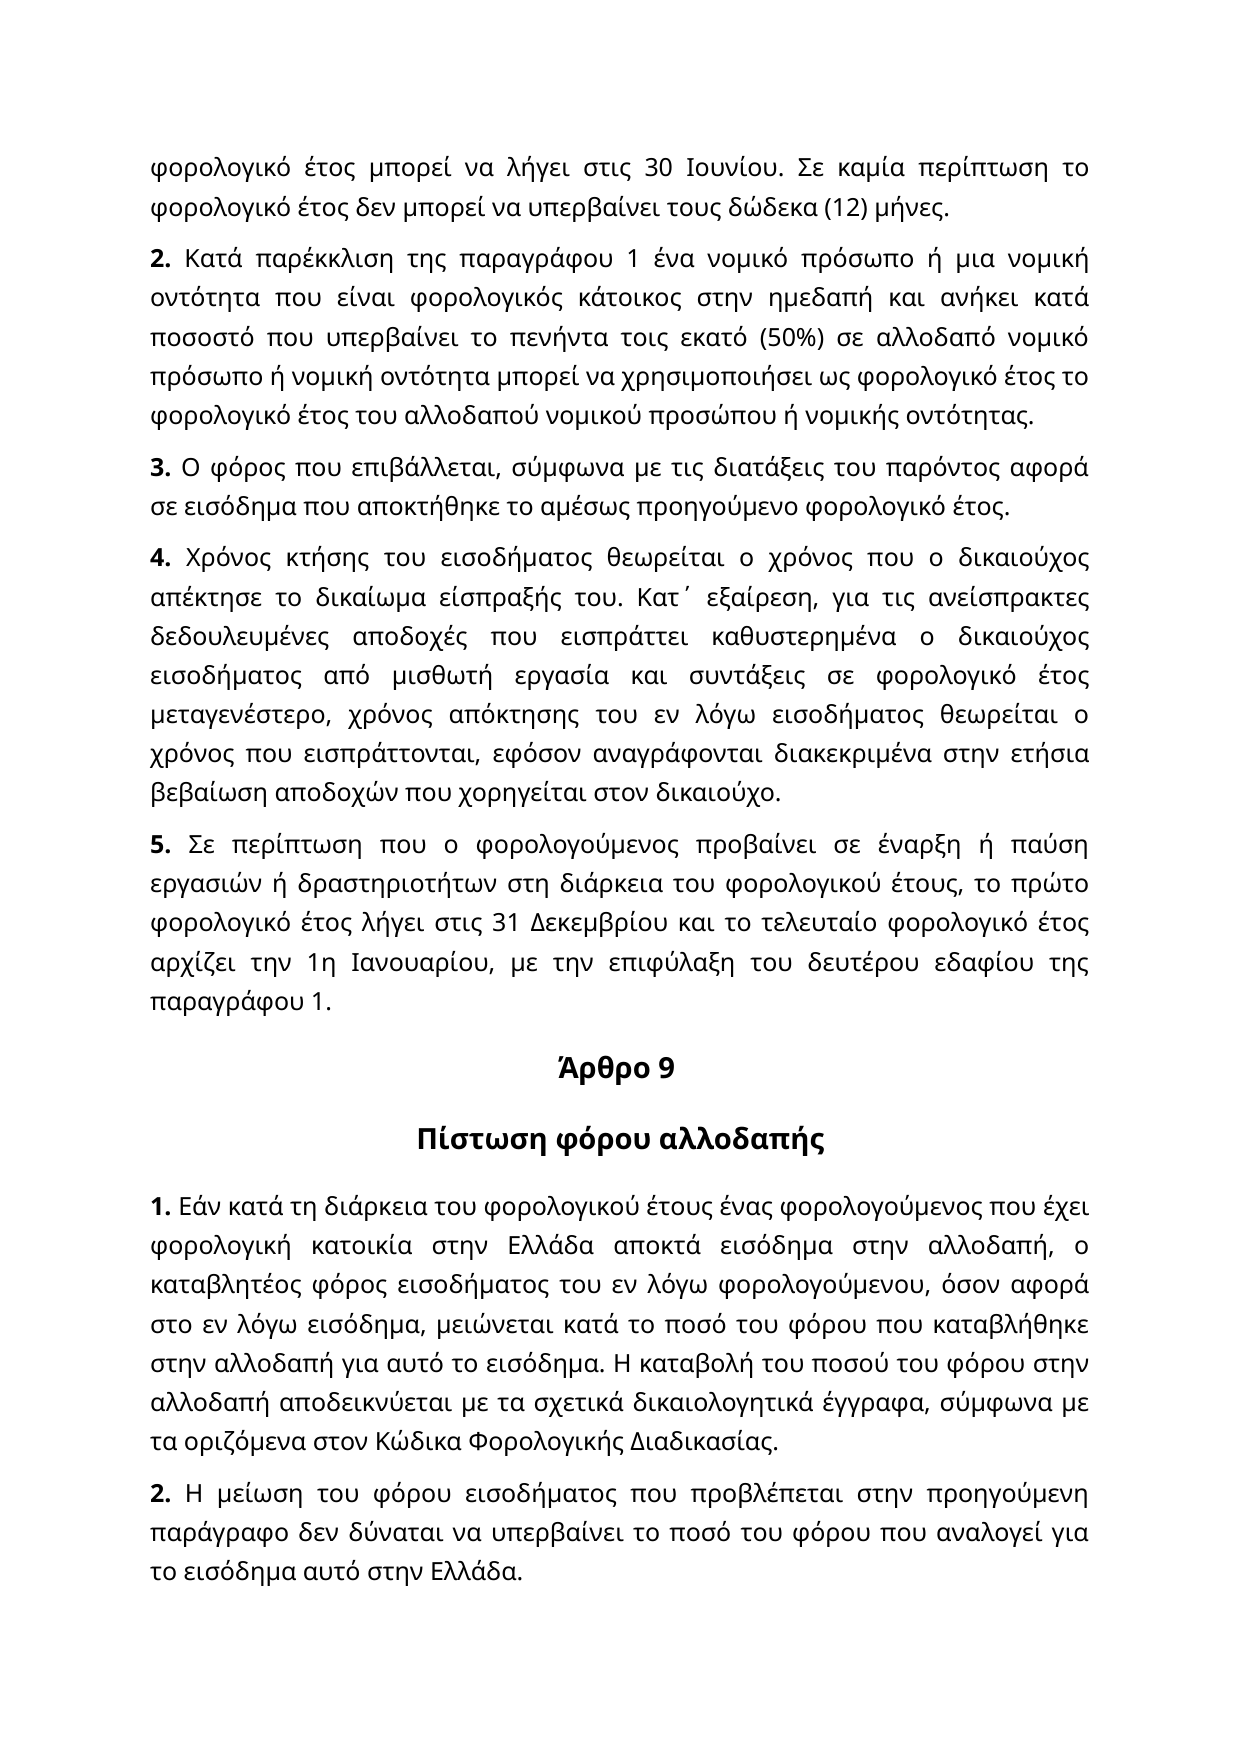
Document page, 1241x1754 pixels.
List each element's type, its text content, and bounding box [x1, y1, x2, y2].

text φορολογικό έτος μπορεί να λήγει στις 30 Ιουνίου. Σε καμία περίπτωση το φορολογικό έτος δεν μπορεί να υπερβαίνει τους δώδεκα (12) μήνες. [150, 150, 1090, 223]
text 2. Η μείωση του φόρου εισοδήματος που προβλέπεται στην προηγούμενη παράγραφο δεν δύναται να υπερβαίνει το ποσό του φόρου που αναλογεί για το εισόδημα αυτό στην Ελλάδα. [150, 1475, 1090, 1588]
text 1. Εάν κατά τη διάρκεια του φορολογικού έτους ένας φορολογούμενος που έχει φορολογική κατοικία στην Ελλάδα αποκτά εισόδημα στην αλλοδαπή, ο καταβλητέος φόρος εισοδήματος του εν λόγω φορολογούμενου, όσον αφορά στο εν λόγω εισόδημα, μειώνεται κατά το ποσό του φόρου που καταβλήθηκε στην αλλοδαπή για αυτό το εισόδημα. Η καταβολή του ποσού του φόρου στην αλλοδαπή αποδεικνύεται με τα σχετικά δικαιολογητικά έγγραφα, σύμφωνα με τα οριζόμενα στον Κώδικα Φορολογικής Διαδικασίας. [150, 1189, 1090, 1458]
subtitle Άρθρο 9 [150, 1047, 1090, 1087]
text 2. Κατά παρέκκλιση της παραγράφου 1 ένα νομικό πρόσωπο ή μια νομική οντότητα που είναι φορολογικός κάτοικος στην ημεδαπή και ανήκει κατά ποσοστό που υπερβαίνει το πενήντα τοις εκατό (50%) σε αλλοδαπό νομικό πρόσωπο ή νομική οντότητα μπορεί να χρησιμοποιήσει ως φορολογικό έτος το φορολογικό έτος του αλλοδαπού νομικού προσώπου ή νομικής οντότητας. [150, 241, 1090, 432]
text 5. Σε περίπτωση που ο φορολογούμενος προβαίνει σε έναρξη ή παύση εργασιών ή δραστηριοτήτων στη διάρκεια του φορολογικού έτους, το πρώτο φορολογικό έτος λήγει στις 31 Δεκεμβρίου και το τελευταίο φορολογικό έτος αρχίζει την 1η Ιανουαρίου, με την επιφύλαξη του δευτέρου εδαφίου της παραγράφου 1. [150, 827, 1090, 1017]
text 4. Χρόνος κτήσης του εισοδήματος θεωρείται ο χρόνος που ο δικαιούχος απέκτησε το δικαίωμα είσπραξής του. Κατ΄ εξαίρεση, για τις ανείσπρακτες δεδουλευμένες αποδοχές που εισπράττει καθυστερημένα ο δικαιούχος εισοδήματος από μισθωτή εργασία και συντάξεις σε φορολογικό έτος μεταγενέστερο, χρόνος απόκτησης του εν λόγω εισοδήματος θεωρείται ο χρόνος που εισπράττονται, εφόσον αναγράφονται διακεκριμένα στην ετήσια βεβαίωση αποδοχών που χορηγείται στον δικαιούχο. [150, 540, 1090, 809]
subtitle Πίστωση φόρου αλλοδαπής [150, 1118, 1090, 1158]
text 3. Ο φόρος που επιβάλλεται, σύμφωνα με τις διατάξεις του παρόντος αφορά σε εισόδημα που αποκτήθηκε το αμέσως προηγούμενο φορολογικό έτος. [150, 449, 1090, 522]
